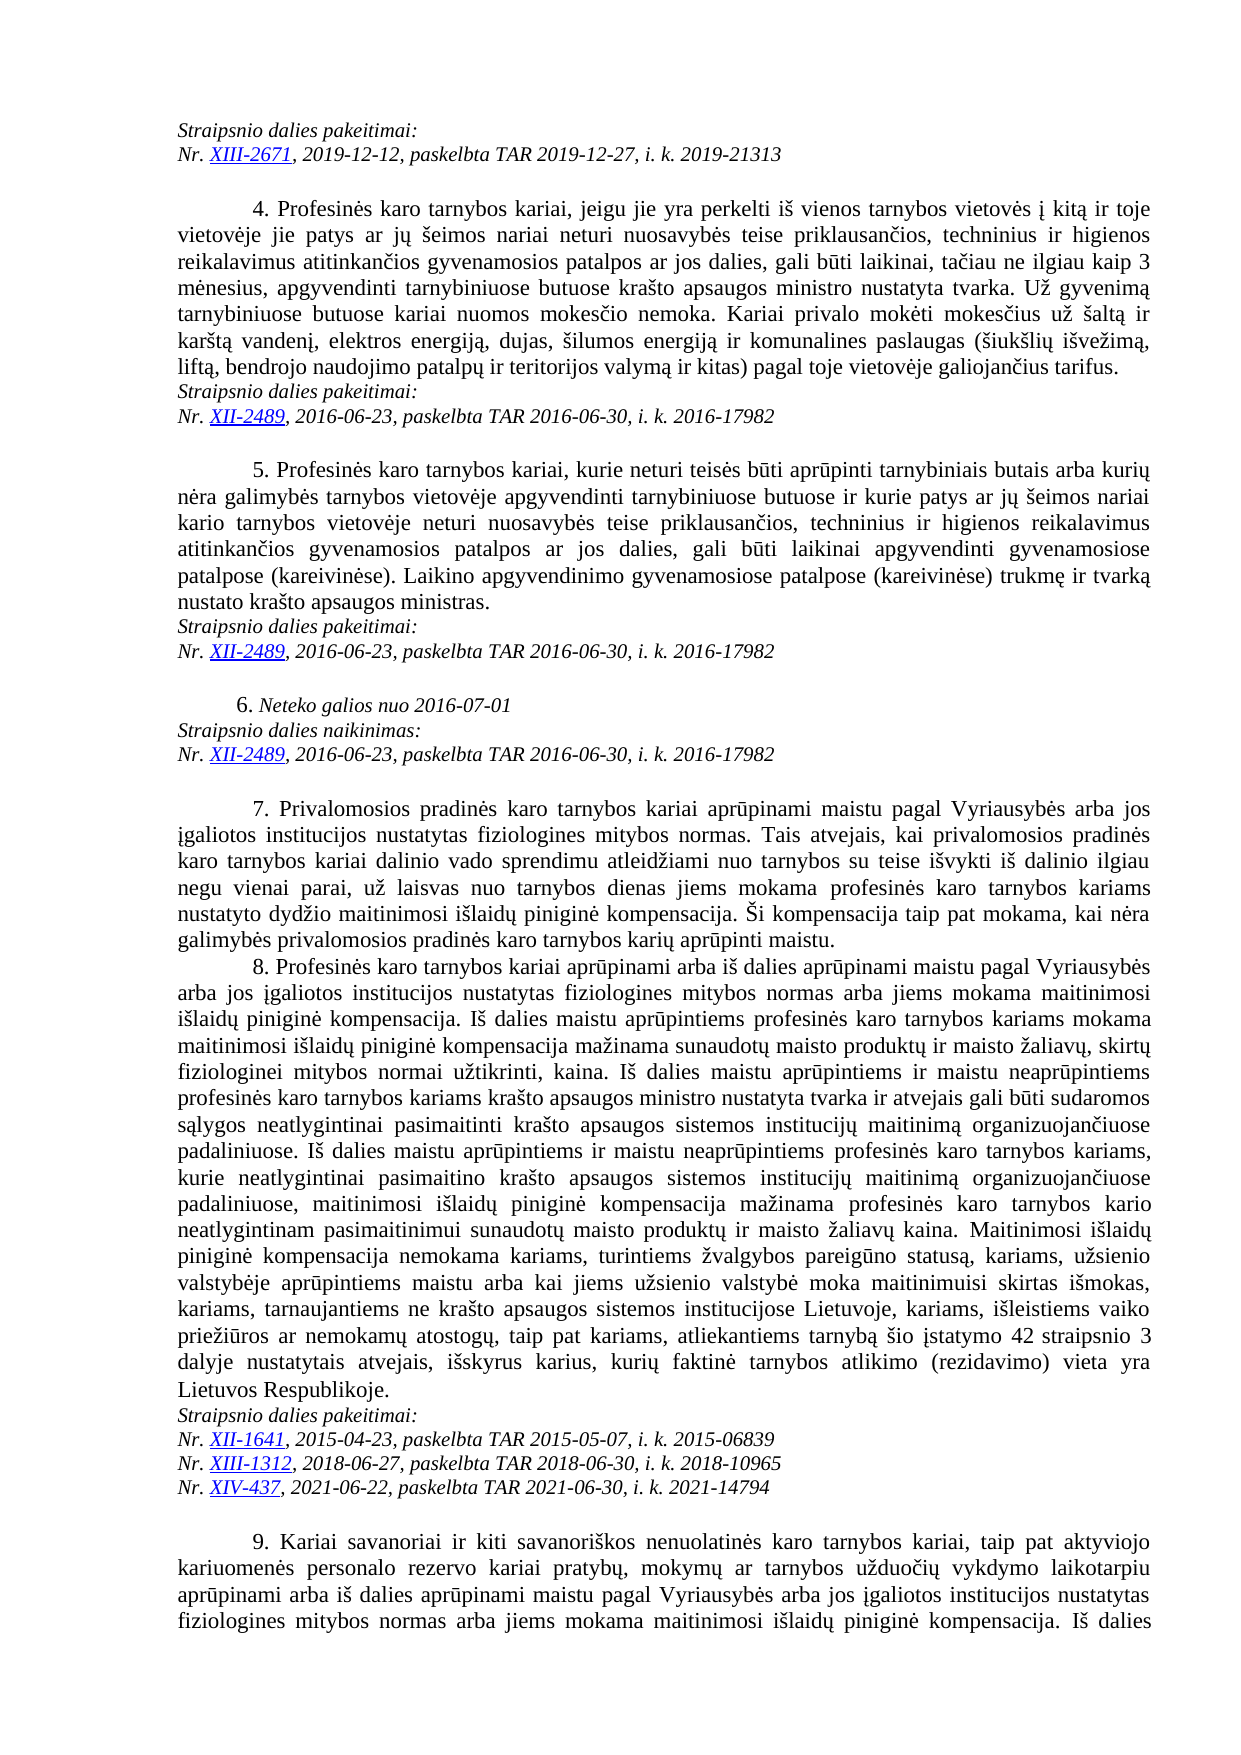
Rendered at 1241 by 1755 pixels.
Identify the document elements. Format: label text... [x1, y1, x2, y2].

text Nr. XII-2489, 2016-06-23, paskelbta TAR 2016-06-30, i. k. 2016-17982 [177, 742, 1152, 766]
text 5. Profesinės karo tarnybos kariai, kurie neturi teisės būti aprūpinti tarnybiniais butais arba kurių nėra galimybės tarnybos vietovėje apgyvendinti tarnybiniuose butuose ir kurie patys ar jų šeimos nariai kario tarnybos vietovėje neturi nuosavybės teise priklausančios, techninius ir higienos reikalavimus atitinkančios gyvenamosios patalpos ar jos dalies, gali būti laikinai apgyvendinti gyvenamosiose patalpose (kareivinėse). Laikino apgyvendinimo gyvenamosiose patalpose (kareivinėse) trukmę ir tvarką nustato krašto apsaugos ministras. [177, 456, 1152, 614]
text Straipsnio dalies pakeitimai: [177, 379, 1152, 403]
text 8. Profesinės karo tarnybos kariai aprūpinami arba iš dalies aprūpinami maistu pagal Vyriausybės arba jos įgaliotos institucijos nustatytas fiziologines mitybos normas arba jiems mokama maitinimosi išlaidų piniginė kompensacija. Iš dalies maistu aprūpintiems profesinės karo tarnybos kariams mokama maitinimosi išlaidų piniginė kompensacija mažinama sunaudotų maisto produktų ir maisto žaliavų, skirtų fiziologinei mitybos normai užtikrinti, kaina. Iš dalies maistu aprūpintiems ir maistu neaprūpintiems profesinės karo tarnybos kariams krašto apsaugos ministro nustatyta tvarka ir atvejais gali būti sudaromos sąlygos neatlygintinai pasimaitinti krašto apsaugos sistemos institucijų maitinimą organizuojančiuose padaliniuose. Iš dalies maistu aprūpintiems ir maistu neaprūpintiems profesinės karo tarnybos kariams, kurie neatlygintinai pasimaitino krašto apsaugos sistemos institucijų maitinimą organizuojančiuose padaliniuose, maitinimosi išlaidų piniginė kompensacija mažinama profesinės karo tarnybos kario neatlygintinam pasimaitinimui sunaudotų maisto produktų ir maisto žaliavų kaina. Maitinimosi išlaidų piniginė kompensacija nemokama kariams, turintiems žvalgybos pareigūno statusą, kariams, užsienio valstybėje aprūpintiems maistu arba kai jiems užsienio valstybė moka maitinimuisi skirtas išmokas, kariams, tarnaujantiems ne krašto apsaugos sistemos institucijose Lietuvoje, kariams, išleistiems vaiko priežiūros ar nemokamų atostogų, taip pat kariams, atliekantiems tarnybą šio įstatymo 42 straipsnio 3 dalyje nustatytais atvejais, išskyrus karius, kurių faktinė tarnybos atlikimo (rezidavimo) vieta yra Lietuvos Respublikoje. [177, 953, 1152, 1403]
text Straipsnio dalies naikinimas: [177, 718, 1152, 742]
text Nr. XIV-437, 2021-06-22, paskelbta TAR 2021-06-30, i. k. 2021-14794 [177, 1475, 1152, 1499]
text Nr. XIII-1312, 2018-06-27, paskelbta TAR 2018-06-30, i. k. 2018-10965 [177, 1451, 1152, 1475]
text 7. Privalomosios pradinės karo tarnybos kariai aprūpinami maistu pagal Vyriausybės arba jos įgaliotos institucijos nustatytas fiziologines mitybos normas. Tais atvejais, kai privalomosios pradinės karo tarnybos kariai dalinio vado sprendimu atleidžiami nuo tarnybos su teise išvykti iš dalinio ilgiau negu vienai parai, už laisvas nuo tarnybos dienas jiems mokama profesinės karo tarnybos kariams nustatyto dydžio maitinimosi išlaidų piniginė kompensacija. Ši kompensacija taip pat mokama, kai nėra galimybės privalomosios pradinės karo tarnybos karių aprūpinti maistu. [177, 794, 1152, 953]
text Nr. XII-2489, 2016-06-23, paskelbta TAR 2016-06-30, i. k. 2016-17982 [177, 638, 1152, 663]
text Straipsnio dalies pakeitimai: [177, 118, 1152, 142]
text 4. Profesinės karo tarnybos kariai, jeigu jie yra perkelti iš vienos tarnybos vietovės į kitą ir toje vietovėje jie patys ar jų šeimos nariai neturi nuosavybės teise priklausančios, techninius ir higienos reikalavimus atitinkančios gyvenamosios patalpos ar jos dalies, gali būti laikinai, tačiau ne ilgiau kaip 3 mėnesius, apgyvendinti tarnybiniuose butuose krašto apsaugos ministro nustatyta tvarka. Už gyvenimą tarnybiniuose butuose kariai nuomos mokesčio nemoka. Kariai privalo mokėti mokesčius už šaltą ir karštą vandenį, elektros energiją, dujas, šilumos energiją ir komunalines paslaugas (šiukšlių išvežimą, liftą, bendrojo naudojimo patalpų ir teritorijos valymą ir kitas) pagal toje vietovėje galiojančius tarifus. [177, 195, 1152, 379]
text Straipsnio dalies pakeitimai: [177, 1403, 1152, 1427]
text Nr. XIII-2671, 2019-12-12, paskelbta TAR 2019-12-27, i. k. 2019-21313 [177, 142, 1152, 166]
text Nr. XII-2489, 2016-06-23, paskelbta TAR 2016-06-30, i. k. 2016-17982 [177, 403, 1152, 428]
text Straipsnio dalies pakeitimai: [177, 614, 1152, 638]
text 9. Kariai savanoriai ir kiti savanoriškos nenuolatinės karo tarnybos kariai, taip pat aktyviojo kariuomenės personalo rezervo kariai pratybų, mokymų ar tarnybos užduočių vykdymo laikotarpiu aprūpinami arba iš dalies aprūpinami maistu pagal Vyriausybės arba jos įgaliotos institucijos nustatytas fiziologines mitybos normas arba jiems mokama maitinimosi išlaidų piniginė kompensacija. Iš dalies [177, 1528, 1152, 1633]
text Nr. XII-1641, 2015-04-23, paskelbta TAR 2015-05-07, i. k. 2015-06839 [177, 1427, 1152, 1451]
text 6. Neteko galios nuo 2016-07-01 [177, 691, 1152, 718]
